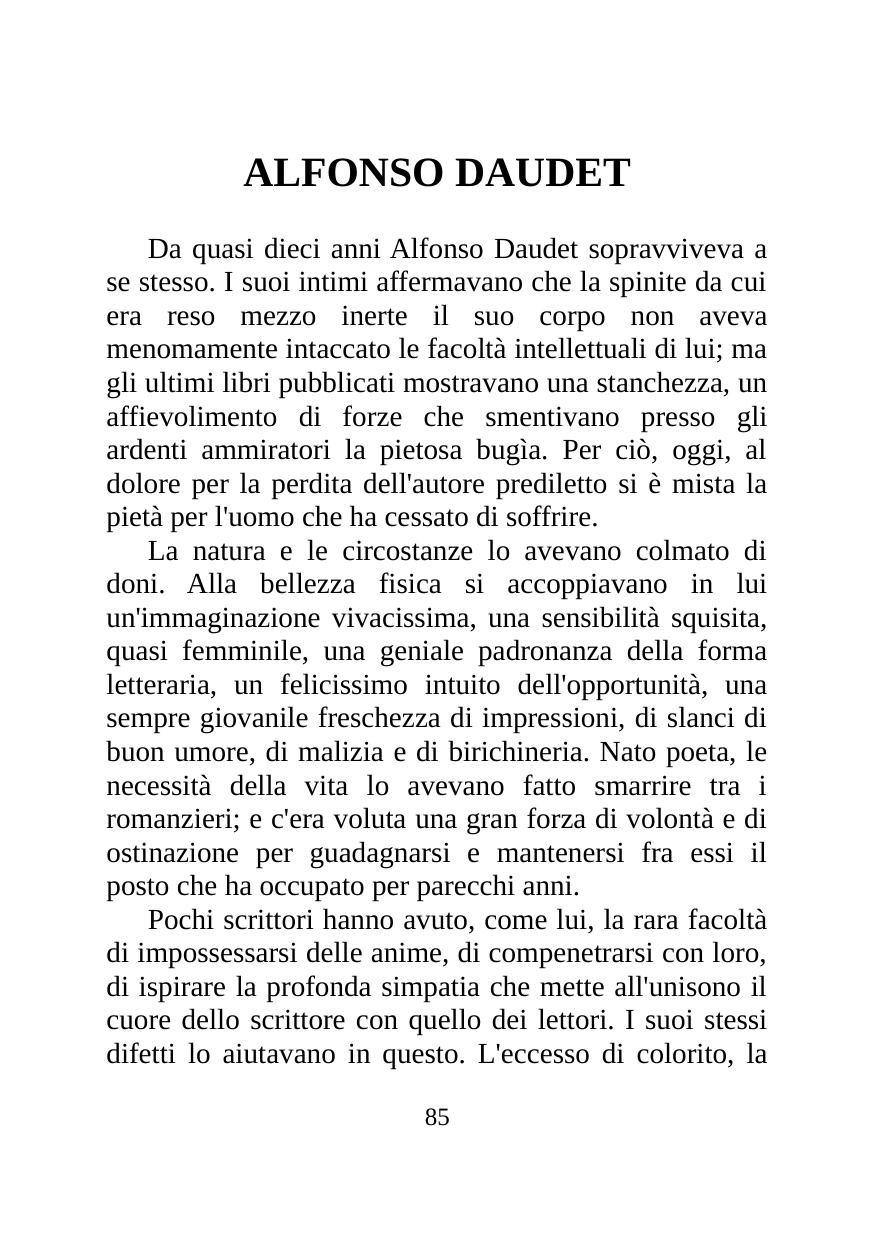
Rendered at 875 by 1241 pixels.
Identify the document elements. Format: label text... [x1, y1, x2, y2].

text La natura e le circostanze lo avevano colmato di doni. Alla bellezza fisica si accoppiavano in lui un'immaginazione vivacissima, una sensibilità squisita, quasi femminile, una geniale padronanza della forma letteraria, un felicissimo intuito dell'opportunità, una sempre giovanile freschezza di impressioni, di slanci di buon umore, di malizia e di birichineria. Nato poeta, le necessità della vita lo avevano fatto smarrire tra i romanzieri; e c'era voluta una gran forza di volontà e di ostinazione per guadagnarsi e mantenersi fra essi il posto che ha occupato per parecchi anni. [106, 533, 768, 902]
subtitle ALFONSO DAUDET [106, 148, 768, 196]
text Da quasi dieci anni Alfonso Daudet sopravviveva a se stesso. I suoi intimi affermavano che la spinite da cui era reso mezzo inerte il suo corpo non aveva menomamente intaccato le facoltà intellettuali di lui; ma gli ultimi libri pubblicati mostravano una stanchezza, un affievolimento di forze che smentivano presso gli ardenti ammiratori la pietosa bugìa. Per ciò, oggi, al dolore per la perdita dell'autore prediletto si è mista la pietà per l'uomo che ha cessato di soffrire. [106, 231, 768, 533]
text Pochi scrittori hanno avuto, come lui, la rara facoltà di impossessarsi delle anime, di compenetrarsi con loro, di ispirare la profonda simpatia che mette all'unisono il cuore dello scrittore con quello dei lettori. I suoi stessi difetti lo aiutavano in questo. L'eccesso di colorito, la [106, 902, 768, 1069]
